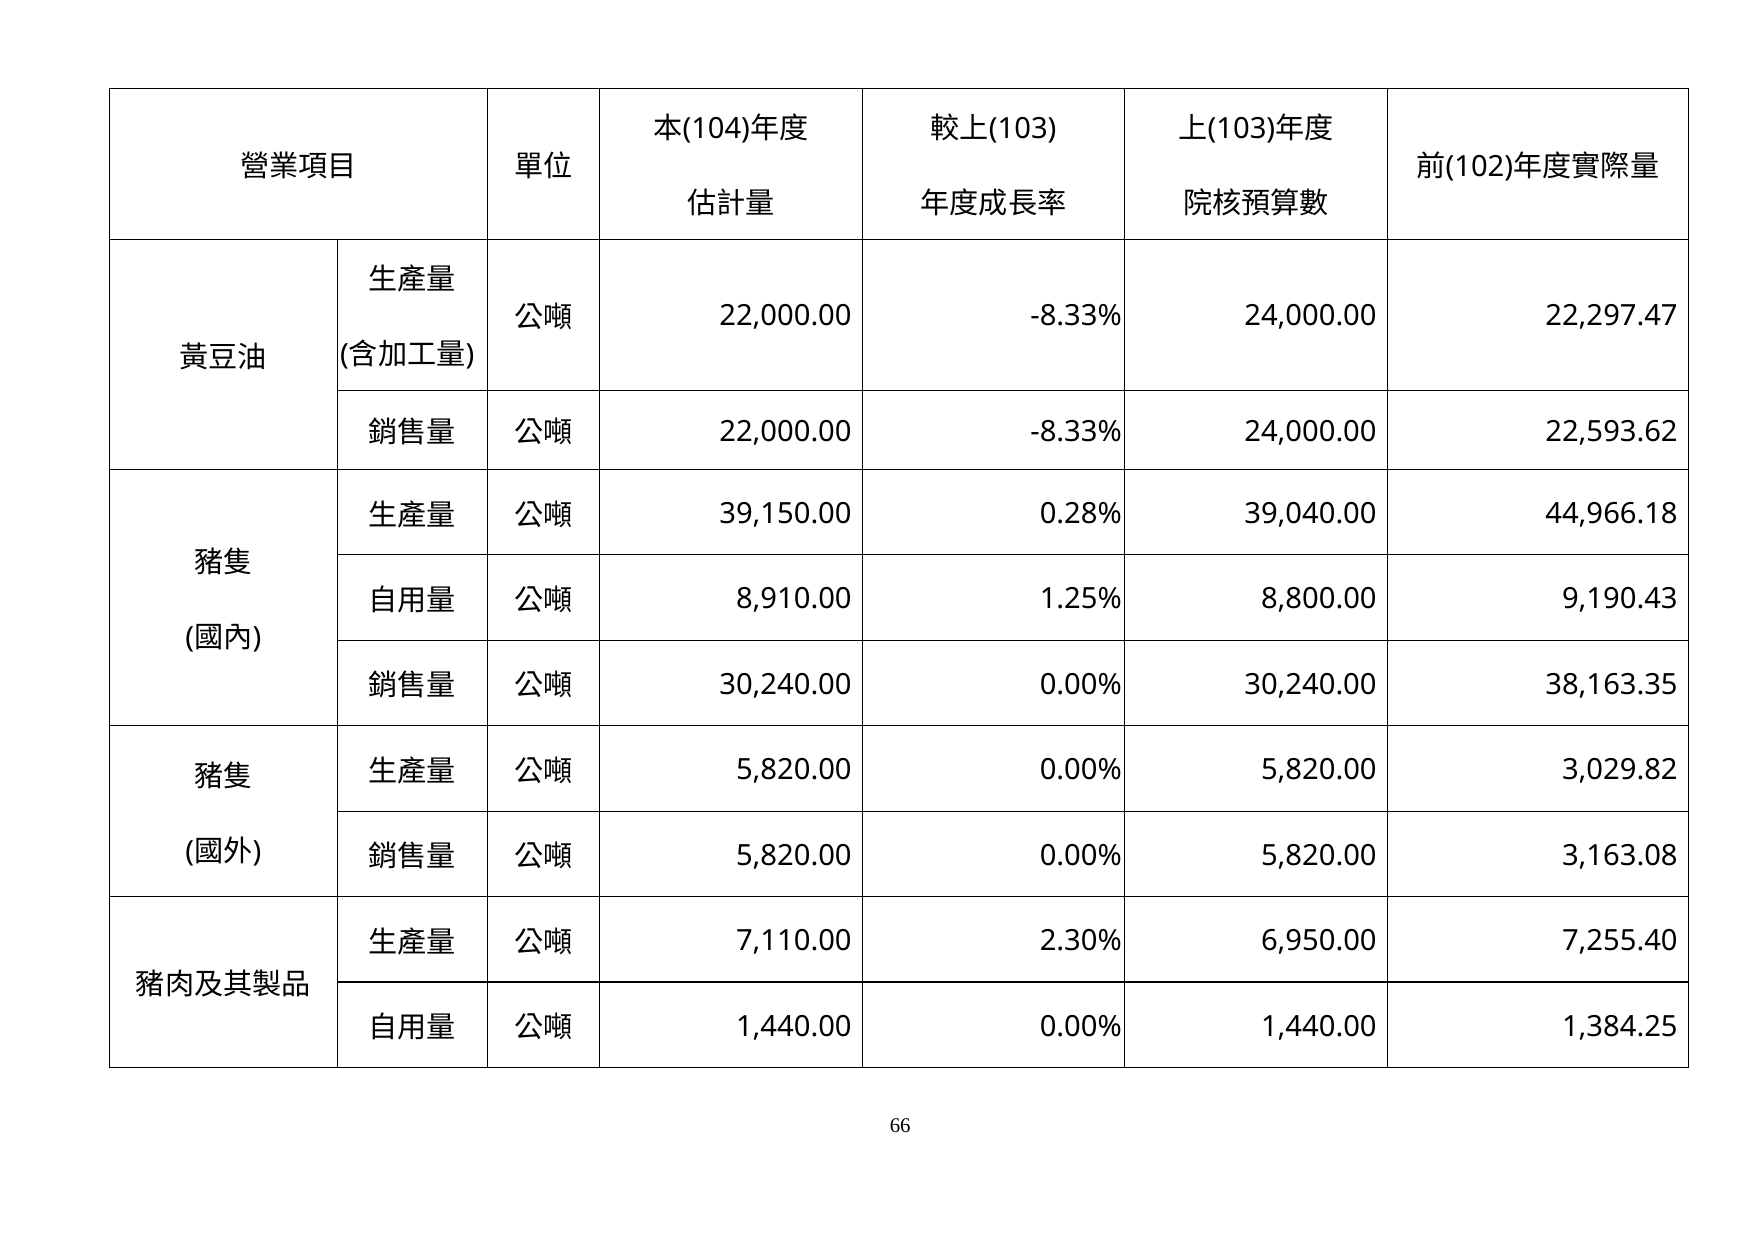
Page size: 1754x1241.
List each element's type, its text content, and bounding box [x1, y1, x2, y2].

table_cell 豬肉及其製品 [110, 897, 337, 1067]
table_cell 0.28% [863, 470, 1124, 554]
table_header 營業項目 [110, 89, 487, 238]
table_cell 生產量 (含加工量) [338, 240, 487, 389]
table_cell 0.00% [863, 812, 1124, 896]
table_cell 公噸 [488, 897, 599, 981]
table_cell 生產量 [338, 470, 487, 554]
table_cell 7,110.00 [600, 897, 862, 981]
table_cell 8,800.00 [1125, 555, 1387, 640]
table_cell -8.33% [863, 240, 1124, 389]
table_cell 生產量 [338, 897, 487, 981]
table_cell 1,440.00 [1125, 983, 1387, 1067]
table_cell -8.33% [863, 391, 1124, 469]
table_cell 自用量 [338, 555, 487, 640]
table_cell 5,820.00 [600, 812, 862, 896]
table_cell 公噸 [488, 726, 599, 811]
table_cell 30,240.00 [600, 641, 862, 725]
table_cell 22,000.00 [600, 240, 862, 389]
table_cell 24,000.00 [1125, 240, 1387, 389]
table_cell 39,150.00 [600, 470, 862, 554]
table_cell 22,297.47 [1388, 240, 1688, 389]
table_cell 5,820.00 [600, 726, 862, 811]
table_cell 公噸 [488, 391, 599, 469]
table_cell 0.00% [863, 641, 1124, 725]
table_cell 公噸 [488, 470, 599, 554]
table_cell 公噸 [488, 240, 599, 389]
table_cell 5,820.00 [1125, 726, 1387, 811]
table_cell 黃豆油 [110, 240, 337, 469]
table_cell 8,910.00 [600, 555, 862, 640]
table_cell 38,163.35 [1388, 641, 1688, 725]
table_cell 3,163.08 [1388, 812, 1688, 896]
table_cell 公噸 [488, 555, 599, 640]
table_cell 公噸 [488, 641, 599, 725]
table_cell 7,255.40 [1388, 897, 1688, 981]
table_cell 豬隻 (國內) [110, 470, 337, 725]
table_header 本(104)年度 估計量 [600, 89, 862, 238]
table_cell 39,040.00 [1125, 470, 1387, 554]
table_header 上(103)年度 院核預算數 [1125, 89, 1387, 238]
table_header 單位 [488, 89, 599, 238]
table_cell 30,240.00 [1125, 641, 1387, 725]
table_cell 銷售量 [338, 391, 487, 469]
table_cell 豬隻 (國外) [110, 726, 337, 896]
table_cell 5,820.00 [1125, 812, 1387, 896]
table_cell 公噸 [488, 812, 599, 896]
table_header 前(102)年度實際量 [1388, 89, 1688, 238]
table_cell 1.25% [863, 555, 1124, 640]
table_cell 24,000.00 [1125, 391, 1387, 469]
table_cell 0.00% [863, 726, 1124, 811]
table_cell 3,029.82 [1388, 726, 1688, 811]
table_header 較上(103) 年度成長率 [863, 89, 1124, 238]
table_cell 9,190.43 [1388, 555, 1688, 640]
table_cell 銷售量 [338, 641, 487, 725]
table_cell 22,000.00 [600, 391, 862, 469]
table_cell 0.00% [863, 983, 1124, 1067]
table_cell 生產量 [338, 726, 487, 811]
table_cell 銷售量 [338, 812, 487, 896]
table_cell 1,384.25 [1388, 983, 1688, 1067]
table_cell 44,966.18 [1388, 470, 1688, 554]
table_cell 6,950.00 [1125, 897, 1387, 981]
table_cell 2.30% [863, 897, 1124, 981]
table_cell 公噸 [488, 983, 599, 1067]
table_cell 22,593.62 [1388, 391, 1688, 469]
table_cell 1,440.00 [600, 983, 862, 1067]
table_cell 自用量 [338, 983, 487, 1067]
